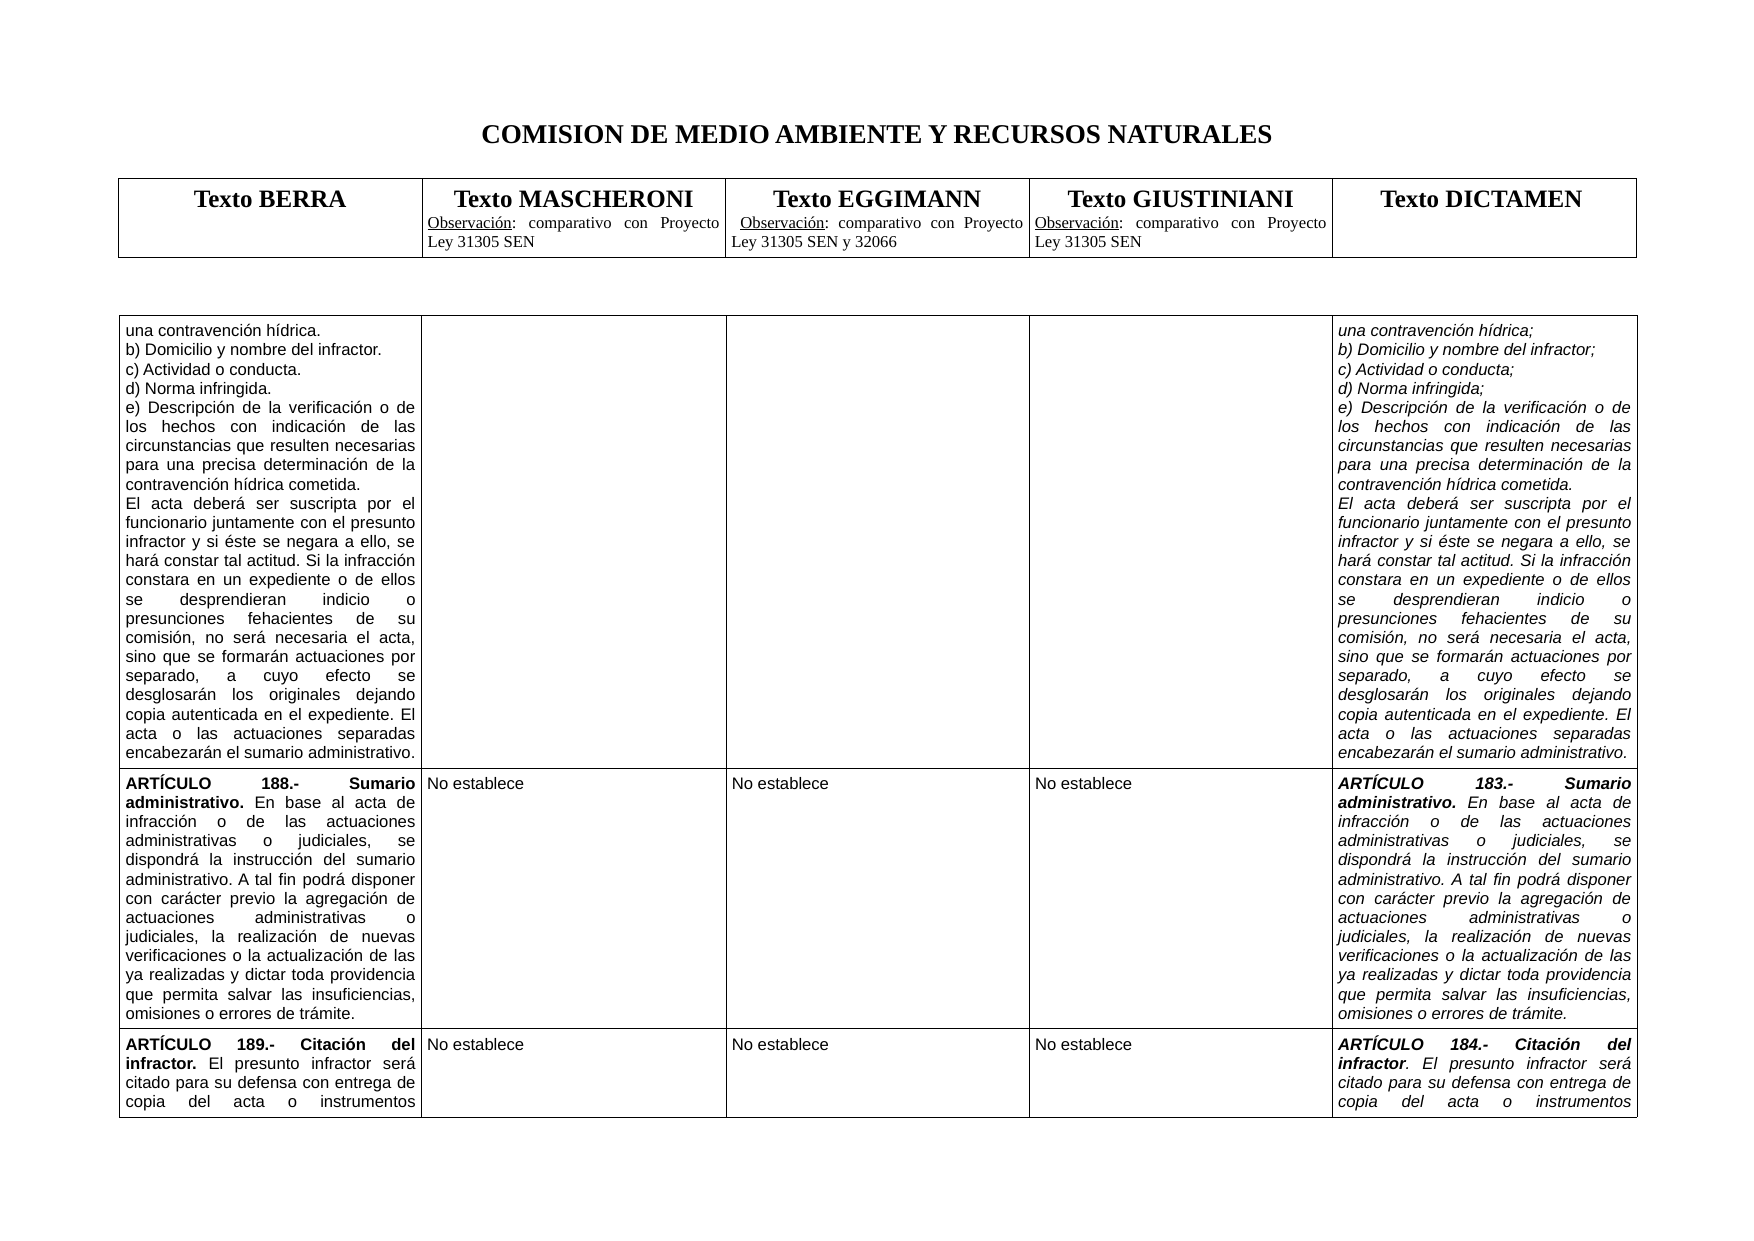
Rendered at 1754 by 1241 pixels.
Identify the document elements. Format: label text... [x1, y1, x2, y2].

table_cell No establece [1030, 769, 1332, 1028]
table_cell No establece [1030, 1029, 1332, 1117]
table_cell ARTÍCULO 183.- Sumario administrativo. En base al acta de infracción o de las actuaciones administrativas o judiciales, se dispondrá la instrucción del sumario administrativo. A tal fin podrá disponer con carácter previo la agregación de actuaciones administrativas o judiciales, la realización de nuevas verificaciones o la actualización de las ya realizadas y dictar toda providencia que permita salvar las insuficiencias, omisiones o errores de trámite. [1333, 769, 1637, 1028]
table_cell una contravención hídrica; b) Domicilio y nombre del infractor; c) Actividad o conducta; d) Norma infringida; e) Descripción de la verificación o de los hechos con indicación de las circunstancias que resulten necesarias para una precisa determinación de la contravención hídrica cometida. El acta deberá ser suscripta por el funcionario juntamente con el presunto infractor y si éste se negara a ello, se hará constar tal actitud. Si la infracción constara en un expediente o de ellos se desprendieran indicio o presunciones fehacientes de su comisión, no será necesaria el acta, sino que se formarán actuaciones por separado, a cuyo efecto se desglosarán los originales dejando copia autenticada en el expediente. El acta o las actuaciones separadas encabezarán el sumario administrativo. [1333, 316, 1637, 767]
table_cell [1030, 316, 1332, 767]
table_cell No establece [422, 769, 726, 1028]
table_cell una contravención hídrica. b) Domicilio y nombre del infractor. c) Actividad o conducta. d) Norma infringida. e) Descripción de la verificación o de los hechos con indicación de las circunstancias que resulten necesarias para una precisa determinación de la contravención hídrica cometida. El acta deberá ser suscripta por el funcionario juntamente con el presunto infractor y si éste se negara a ello, se hará constar tal actitud. Si la infracción constara en un expediente o de ellos se desprendieran indicio o presunciones fehacientes de su comisión, no será necesaria el acta, sino que se formarán actuaciones por separado, a cuyo efecto se desglosarán los originales dejando copia autenticada en el expediente. El acta o las actuaciones separadas encabezarán el sumario administrativo. [120, 316, 421, 767]
table_cell No establece [727, 1029, 1029, 1117]
table_cell No establece [422, 1029, 726, 1117]
table_cell ARTÍCULO 188.- Sumario administrativo. En base al acta de infracción o de las actuaciones administrativas o judiciales, se dispondrá la instrucción del sumario administrativo. A tal fin podrá disponer con carácter previo la agregación de actuaciones administrativas o judiciales, la realización de nuevas verificaciones o la actualización de las ya realizadas y dictar toda providencia que permita salvar las insuficiencias, omisiones o errores de trámite. [120, 769, 421, 1028]
table_cell [422, 316, 726, 767]
table_cell ARTÍCULO 184.- Citación del infractor. El presunto infractor será citado para su defensa con entrega de copia del acta o instrumentos [1333, 1029, 1637, 1117]
table_cell [727, 316, 1029, 767]
table_cell No establece [727, 769, 1029, 1028]
table_cell ARTÍCULO 189.- Citación del infractor. El presunto infractor será citado para su defensa con entrega de copia del acta o instrumentos [120, 1029, 421, 1117]
